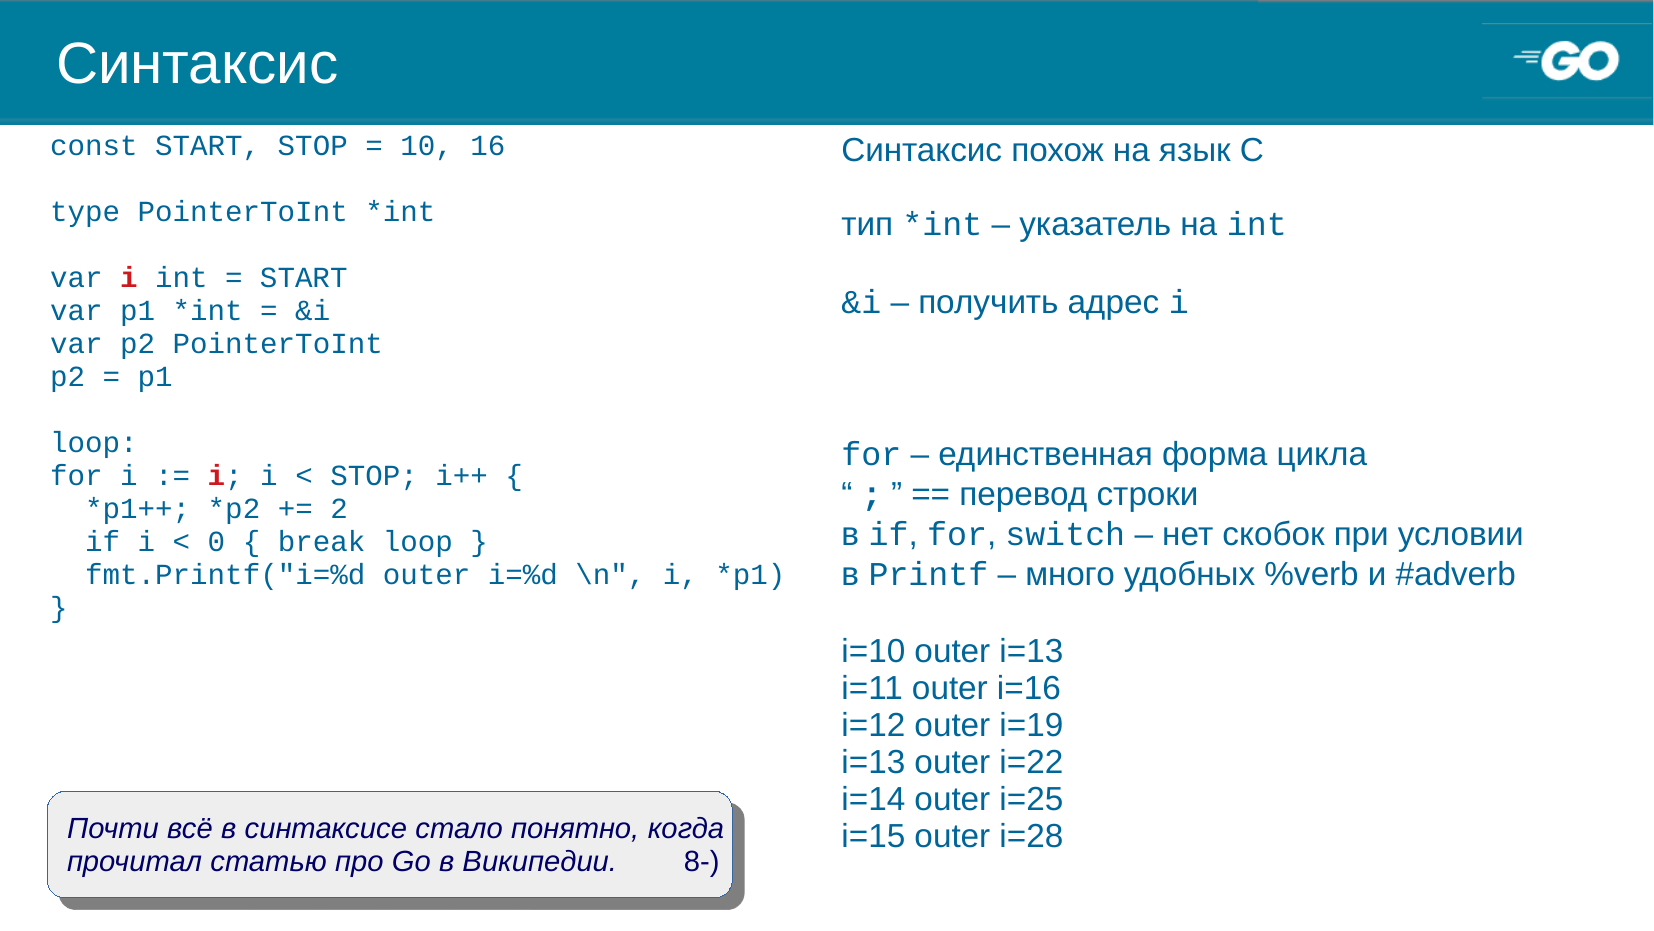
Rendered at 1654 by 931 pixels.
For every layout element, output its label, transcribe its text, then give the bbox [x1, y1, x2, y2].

picture [1542, 41, 1619, 81]
text_box Синтаксис похож на язык C тип *int – указатель на int &i – получить адрес i for – единственная форма цикла “ ; ” == перевод строки в if, for, switch – нет скобок при условии в Printf – много удобных %verb и #adverb i=10 outer i=13 i=11 outer i=16 i=12 outer i=19 i=13 outer i=22 i=14 outer i=25 i=15 outer i=28 [826, 124, 1619, 898]
text_box const START, STOP = 10, 16 type PointerToInt *int var i int = START var p1 *int = &i var p2 PointerToInt p2 = p1 loop: for i := i; i < STOP; i++ { *p1++; *p2 += 2 if i < 0 { break loop } fmt.Printf("i=%d outer i=%d \n", i, *p1) } [35, 124, 815, 898]
text_box Синтаксис [41, 23, 1495, 104]
text_box Почти всё в синтаксисе стало понятно, когда прочитал статью про Go в Википедии. 8-) [47, 791, 733, 898]
